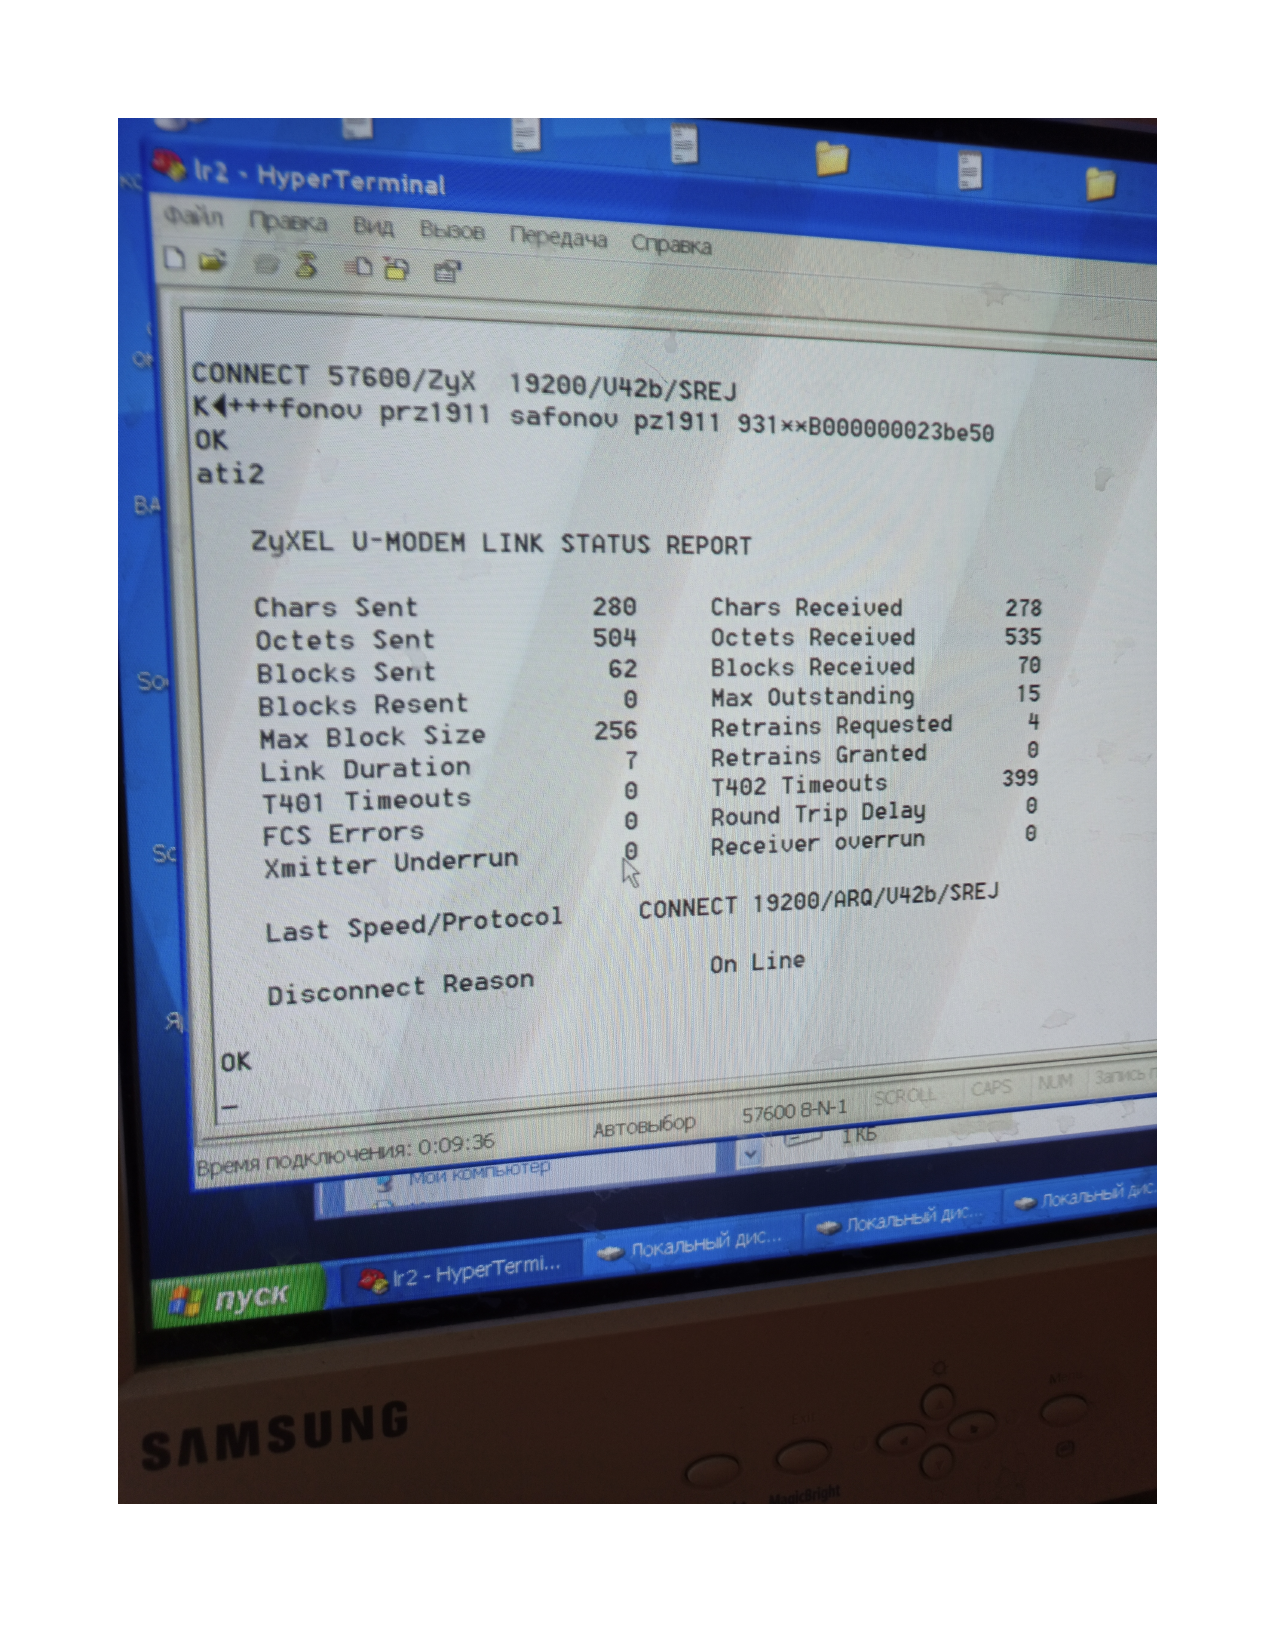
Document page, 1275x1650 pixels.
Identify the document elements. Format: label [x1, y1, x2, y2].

picture [118, 118, 1157, 1504]
